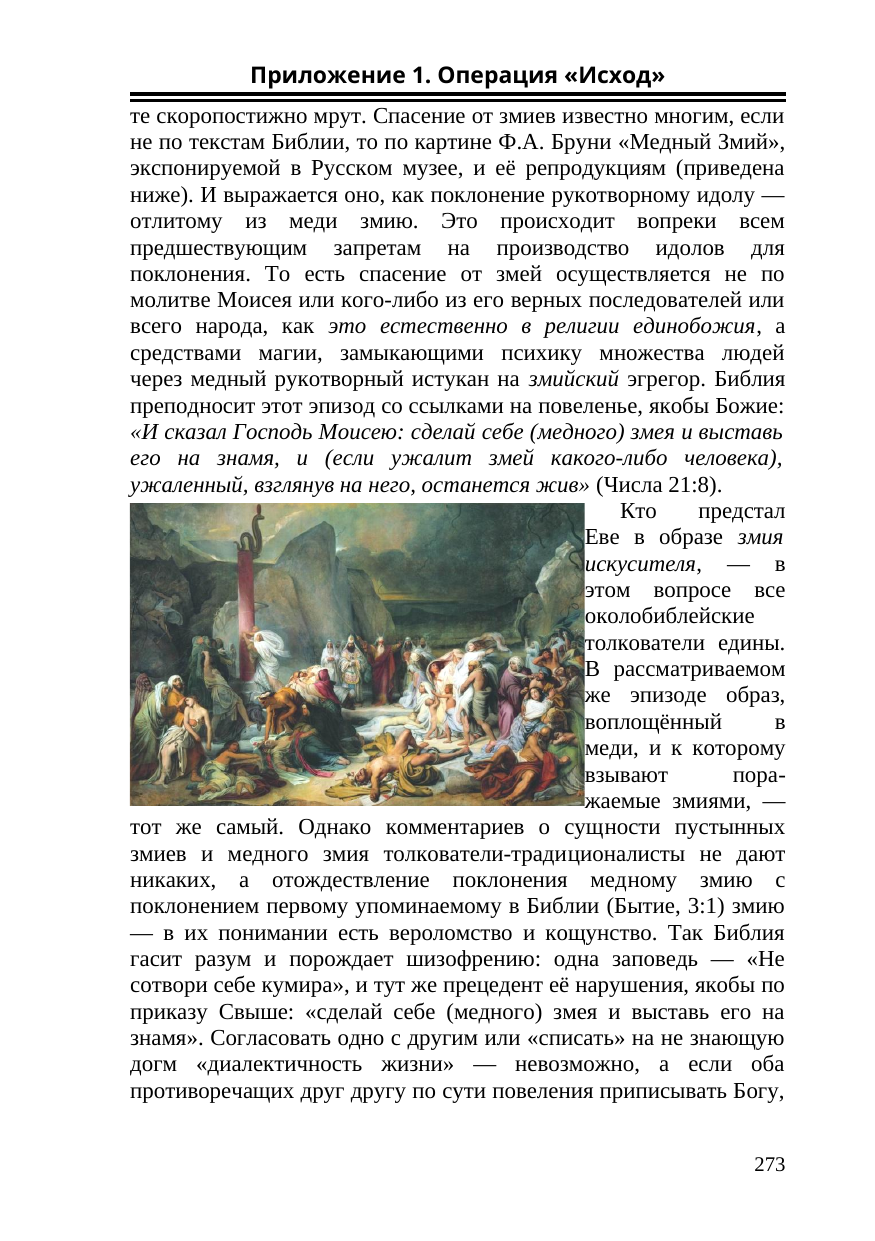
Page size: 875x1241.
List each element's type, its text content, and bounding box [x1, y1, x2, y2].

text Кто предстал Еве в образе змия искусителя, — в этом вопросе все околобиблейские толкователи едины. В рассма­три­ваемом же эпизоде образ, воплощённый в меди, и к кото­рому взывают пора­жаемые зми­ями, — тот же самый. Однако комментариев о сущ­ности пустынных змиев и медного змия толкователи-тради­ци­о­на­листы не дают никаких, а отождествление поклонения мед­ному змию с поклонением первому упоминаемому в Библии (Бытие, 3:1) змию — в их понимании есть вероломство и кощунство. Так Библия гасит разум и порождает шизофрению: одна заповедь — «Не сотвори себе кумира», и тут же прецедент её нарушения, якобы по приказу Свыше: «сделай себе (медного) змея и выставь его на знамя». Согласовать одно с другим или «списать» на не знающую догм «диалектичность жизни» — невозможно, а если оба противоречащих друг другу по сути повеления приписывать Богу, [130, 497, 786, 1103]
text те скоропостижно мрут. Спасение от змиев известно многим, если не по текстам Библии, то по картине Ф.А. Бруни «Медный Змий», экспонируемой в Русском музее, и её репродукциям (приведена ниже). И выражается оно, как поклонение рукотворному идолу — отлитому из меди змию. Это происходит вопреки всем предшествующим запретам на производство идолов для поклонения. То есть спасение от змей осуществляется не по молитве Моисея или кого-либо из его верных последователей или всего народа, как это естественно в религии единобожия, а средствами магии, замыкающими психику множества людей через медный рукотворный истукан на змийский эгрегор. Библия преподносит этот эпизод со ссылками на повеленье, якобы Божие: «И сказал Господь Моисею: сделай себе (медного) змея и выставь его на знамя, и (если ужалит змей какого-либо человека), ужаленный, взглянув на него, останется жив» (Числа 21:8). [130, 102, 786, 497]
